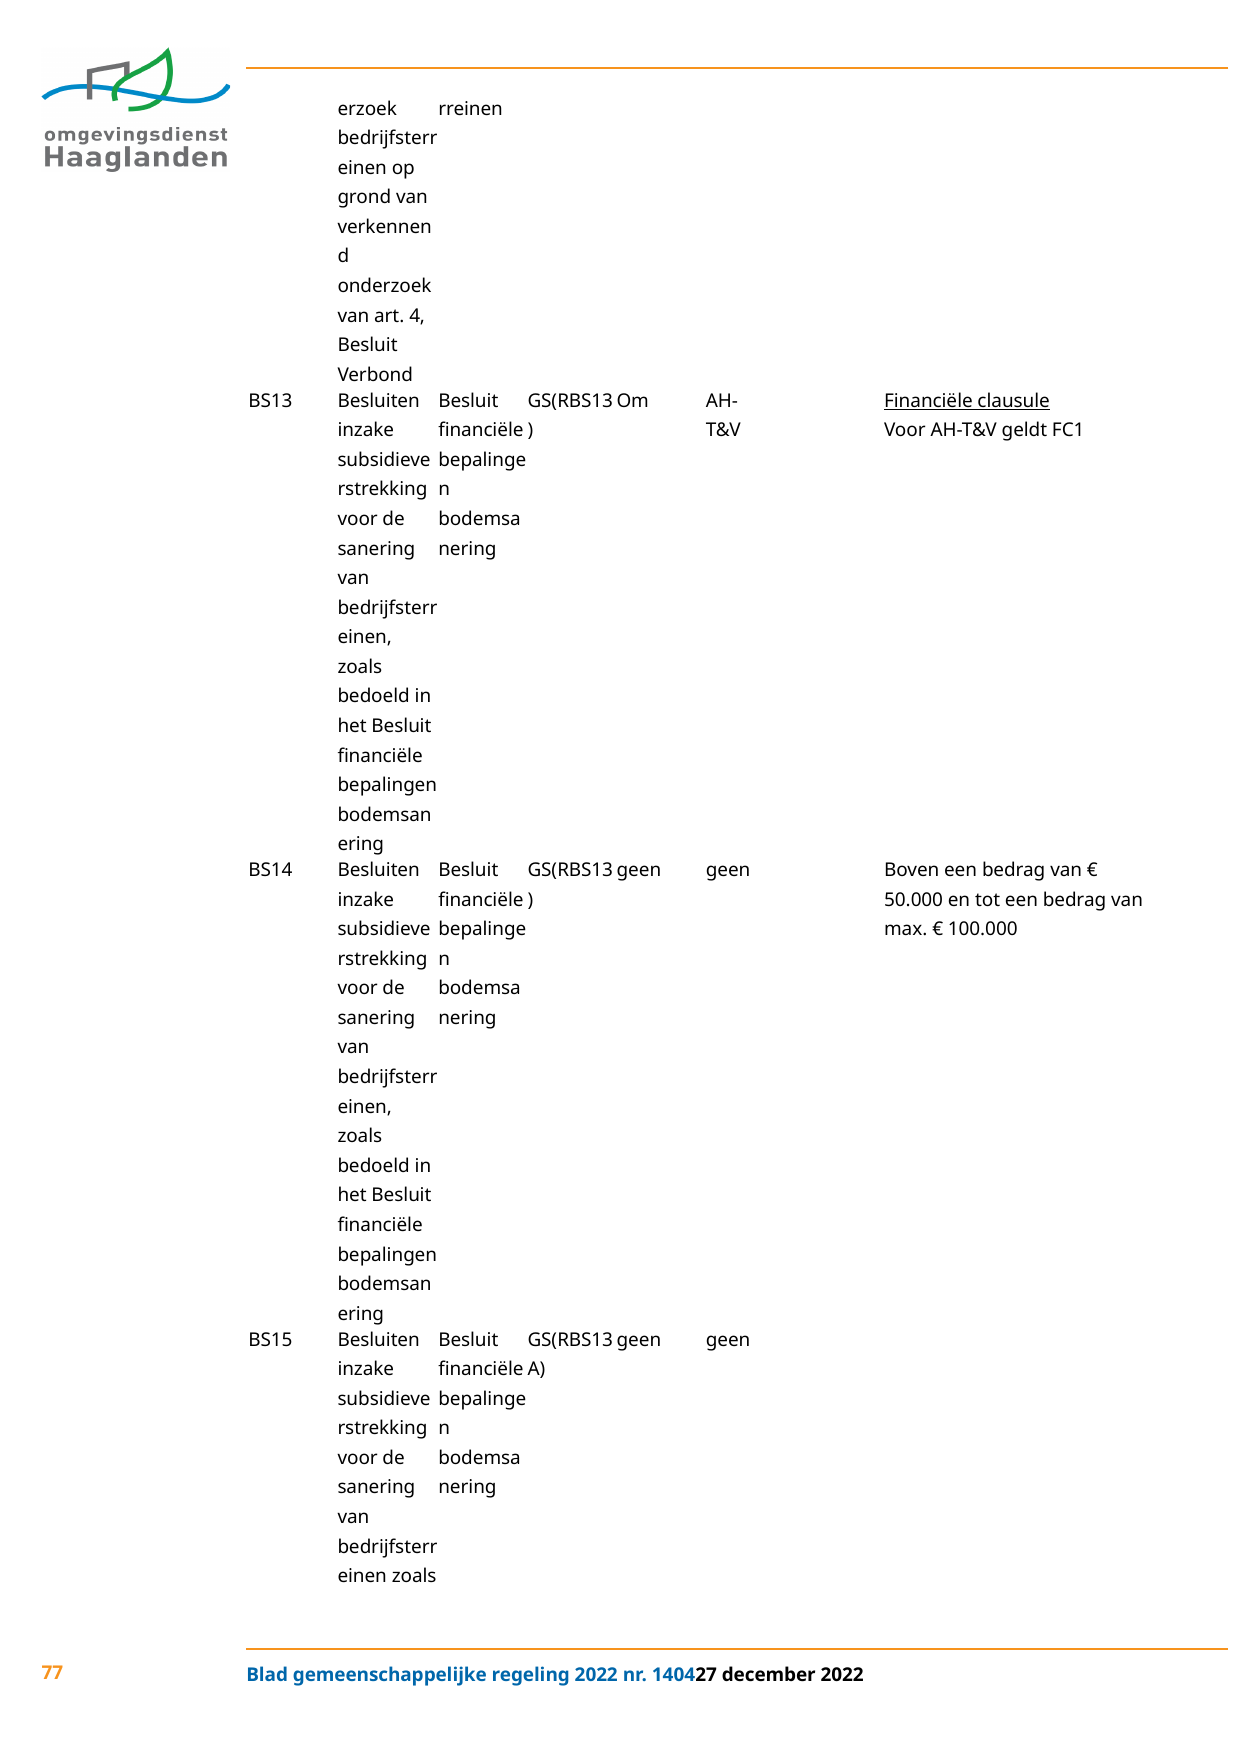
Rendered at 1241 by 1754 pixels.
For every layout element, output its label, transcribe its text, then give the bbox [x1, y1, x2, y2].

table_cell Besluit financiële bepalingen bodemsanering [438, 387, 527, 856]
table_cell Besluit financiële bepalingen bodemsanering [438, 1326, 527, 1588]
table_cell Besluiten inzake subsidieverstrekking voor de sanering van bedrijfsterreinen, zoals bedoeld in het Besluit financiële bepalingen bodemsanering [337, 387, 438, 856]
table_cell BS14 [248, 856, 337, 1326]
table_cell Financiële clausule Voor AH-T&V geldt FC1 [884, 387, 1152, 856]
table_cell [527, 95, 616, 387]
table_cell [795, 1326, 884, 1588]
picture [41, 47, 231, 172]
table_cell Besluiten inzake subsidieverstrekking voor de sanering van bedrijfsterreinen, zoals bedoeld in het Besluit financiële bepalingen bodemsanering [337, 856, 438, 1326]
table_cell GS(RBS13) [527, 387, 616, 856]
table_cell [248, 95, 337, 387]
table_cell geen [706, 856, 795, 1326]
table_cell Om [616, 387, 706, 856]
table_cell [616, 95, 706, 387]
table_cell Boven een bedrag van € 50.000 en tot een bedrag van max. € 100.000 [884, 856, 1152, 1326]
table_cell Besluiten inzake subsidieverstrekking voor de sanering van bedrijfsterreinen zoals [337, 1326, 438, 1588]
table_cell AH- T&V [706, 387, 795, 856]
table_cell [706, 95, 795, 387]
table_cell Besluit financiële bepalingen bodemsanering [438, 856, 527, 1326]
table_cell geen [706, 1326, 795, 1588]
table_cell GS(RBS13A) [527, 1326, 616, 1588]
table_cell rreinen [438, 95, 527, 387]
table_cell erzoek bedrijfsterreinen op grond van verkennend onderzoek van art. 4, Besluit Verbond [337, 95, 438, 387]
table_cell BS15 [248, 1326, 337, 1588]
table_cell geen [616, 856, 706, 1326]
table_cell geen [616, 1326, 706, 1588]
table_cell BS13 [248, 387, 337, 856]
table_cell [795, 95, 884, 387]
table_cell [884, 95, 1152, 387]
table_cell [795, 387, 884, 856]
table_cell GS(RBS13) [527, 856, 616, 1326]
table_cell [795, 856, 884, 1326]
table_cell [884, 1326, 1152, 1588]
